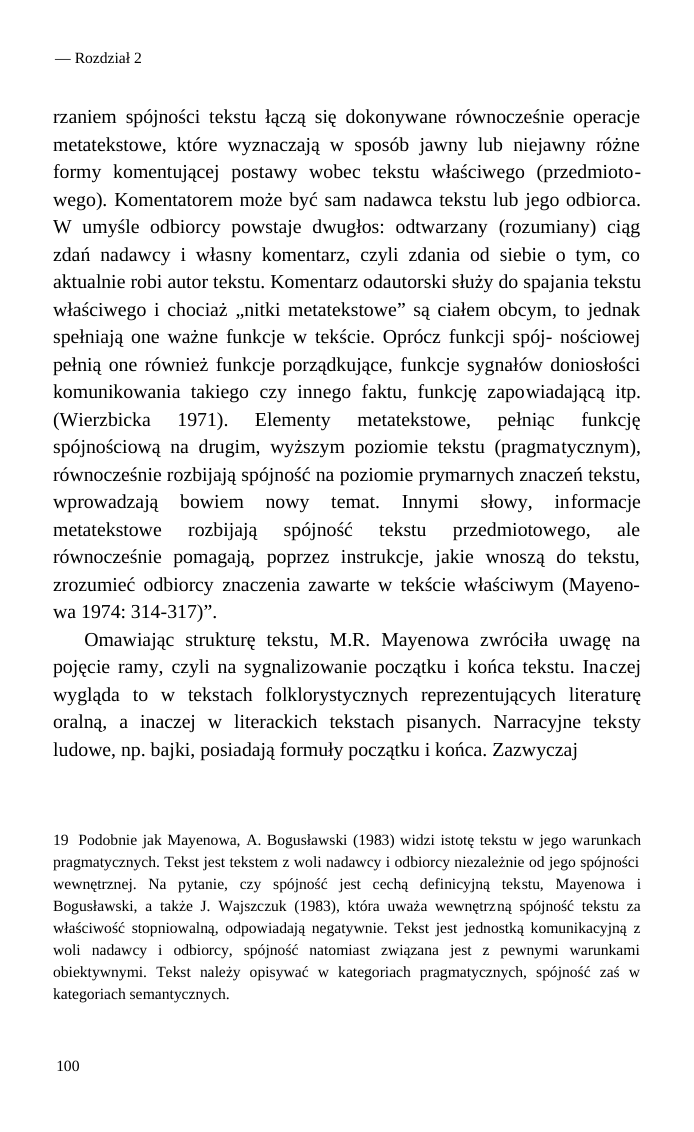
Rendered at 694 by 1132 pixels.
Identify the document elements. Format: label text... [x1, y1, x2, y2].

text — Rozdział 2 [55, 48, 149, 66]
text 100 [56, 1056, 84, 1074]
text rzaniem spójności tekstu łączą się dokonywane równocześnie operacje metatekstowe, które wyznaczają w sposób jawny lub niejawny różne formy komentującej postawy wobec tekstu właściwego (przedmioto­wego). Komentatorem może być sam nadawca tekstu lub jego odbior­ca. W umyśle odbiorcy powstaje dwugłos: odtwarzany (rozumiany) ciąg zdań nadawcy i własny komentarz, czyli zdania od siebie o tym, co aktualnie robi autor tekstu. Komentarz odautorski służy do spaja­nia tekstu właściwego i chociaż „nitki metatekstowe” są ciałem obcym, to jednak spełniają one ważne funkcje w tekście. Oprócz funkcji spój- nościowej pełnią one również funkcje porządkujące, funkcje sygnałów doniosłości komunikowania takiego czy innego faktu, funkcję zapo­wiadającą itp. (Wierzbicka 1971). Elementy metatekstowe, pełniąc funkcję spójnościową na drugim, wyższym poziomie tekstu (pragma­tycznym), równocześnie rozbijają spójność na poziomie prymarnych znaczeń tekstu, wprowadzają bowiem nowy temat. Innymi słowy, in­formacje metatekstowe rozbijają spójność tekstu przedmiotowego, ale równocześnie pomagają, poprzez instrukcje, jakie wnoszą do tekstu, zrozumieć odbiorcy znaczenia zawarte w tekście właściwym (Mayeno- wa 1974: 314-317)”. [53, 105, 641, 623]
text Omawiając strukturę tekstu, M.R. Mayenowa zwróciła uwagę na pojęcie ramy, czyli na sygnalizowanie początku i końca tekstu. Ina­czej wygląda to w tekstach folklorystycznych reprezentujących litera­turę oralną, a inaczej w literackich tekstach pisanych. Narracyjne tek­sty ludowe, np. bajki, posiadają formuły początku i końca. Zazwyczaj [53, 628, 641, 761]
list Podobnie jak Mayenowa, A. Bogusławski (1983) widzi istotę tekstu w jego wa­runkach pragmatycznych. Tekst jest tekstem z woli nadawcy i odbiorcy niezależnie od jego spójności wewnętrznej. Na pytanie, czy spójność jest cechą definicyjną tek­stu, Mayenowa i Bogusławski, a także J. Wajszczuk (1983), która uważa wewnętrz­ną spójność tekstu za właściwość stopniowalną, odpowiadają negatywnie. Tekst jest jednostką komunikacyjną z woli nadawcy i odbiorcy, spójność natomiast związana jest z pewnymi warunkami obiektywnymi. Tekst należy opisywać w kategoriach pragmatycznych, spójność zaś w kategoriach semantycznych. [53, 831, 641, 1003]
